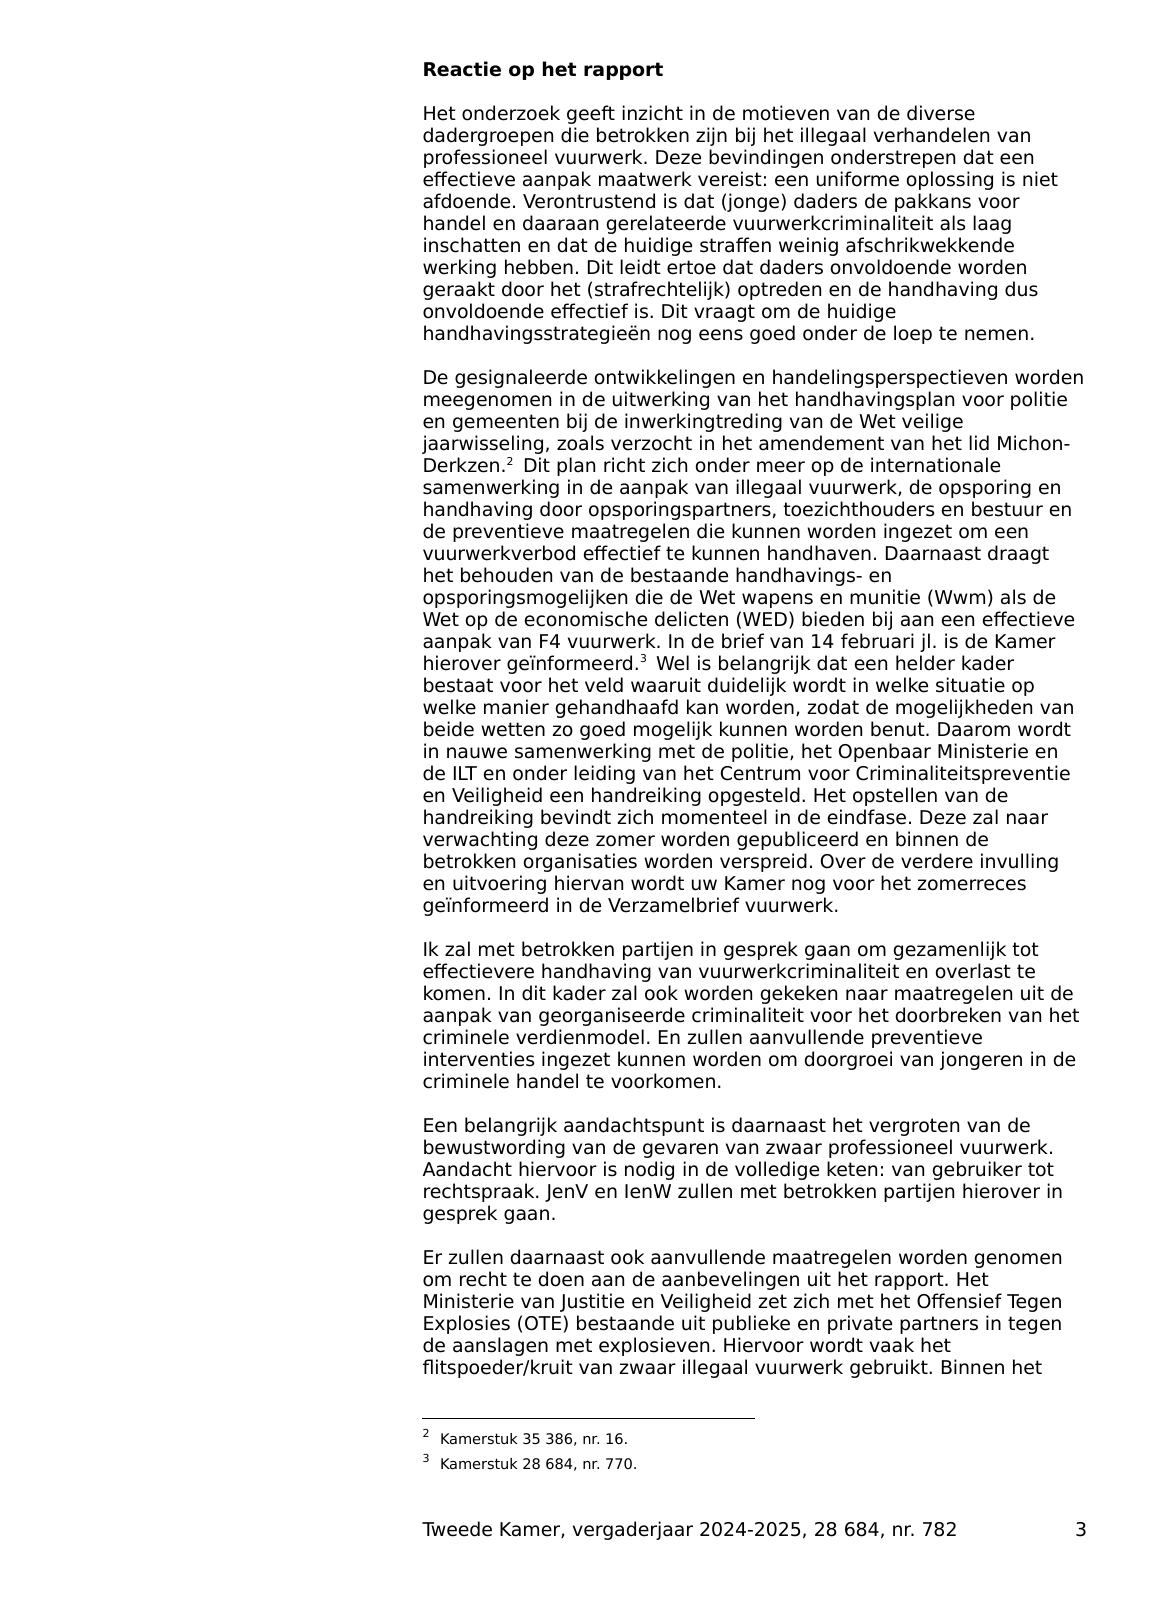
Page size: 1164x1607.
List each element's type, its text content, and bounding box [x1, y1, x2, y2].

text Er zullen daarnaast ook aanvullende maatregelen worden genomen om recht te doen aan de aanbevelingen uit het rapport. Het Ministerie van Justitie en Veiligheid zet zich met het Offensief Tegen Explosies (OTE) bestaande uit publieke en private partners in tegen de aanslagen met explosieven. Hiervoor wordt vaak het flitspoeder/kruit van zwaar illegaal vuurwerk gebruikt. Binnen het [422, 1247, 1087, 1379]
text Kamerstuk 28 684, nr. 770. [422, 1452, 1087, 1474]
text De gesignaleerde ontwikkelingen en handelingsperspectieven worden meegenomen in de uitwerking van het handhavingsplan voor politie en gemeenten bij de inwerkingtreding van de Wet veilige jaarwisseling, zoals verzocht in het amendement van het lid Michon-Derkzen. Dit plan richt zich onder meer op de internationale samenwerking in de aanpak van illegaal vuurwerk, de opsporing en handhaving door opsporingspartners, toezichthouders en bestuur en de preventieve maatregelen die kunnen worden ingezet om een vuurwerkverbod effectief te kunnen handhaven. Daarnaast draagt het behouden van de bestaande handhavings- en opsporingsmogelijken die de Wet wapens en munitie (Wwm) als de Wet op de economische delicten (WED) bieden bij aan een effectieve aanpak van F4 vuurwerk. In de brief van 14 februari jl. is de Kamer hierover geïnformeerd. Wel is belangrijk dat een helder kader bestaat voor het veld waaruit duidelijk wordt in welke situatie op welke manier gehandhaafd kan worden, zodat de mogelijkheden van beide wetten zo goed mogelijk kunnen worden benut. Daarom wordt in nauwe samenwerking met de politie, het Openbaar Ministerie en de ILT en onder leiding van het Centrum voor Criminaliteitspreventie en Veiligheid een handreiking opgesteld. Het opstellen van de handreiking bevindt zich momenteel in de eindfase. Deze zal naar verwachting deze zomer worden gepubliceerd en binnen de betrokken organisaties worden verspreid. Over de verdere invulling en uitvoering hiervan wordt uw Kamer nog voor het zomerreces geïnformeerd in de Verzamelbrief vuurwerk. [422, 367, 1087, 917]
subtitle Reactie op het rapport [422, 59, 1087, 81]
text Kamerstuk 35 386, nr. 16. [422, 1427, 1087, 1449]
text Het onderzoek geeft inzicht in de motieven van de diverse dadergroepen die betrokken zijn bij het illegaal verhandelen van professioneel vuurwerk. Deze bevindingen onderstrepen dat een effectieve aanpak maatwerk vereist: een uniforme oplossing is niet afdoende. Verontrustend is dat (jonge) daders de pakkans voor handel en daaraan gerelateerde vuurwerkcriminaliteit als laag inschatten en dat de huidige straffen weinig afschrikwekkende werking hebben. Dit leidt ertoe dat daders onvoldoende worden geraakt door het (strafrechtelijk) optreden en de handhaving dus onvoldoende effectief is. Dit vraagt om de huidige handhavingsstrategieën nog eens goed onder de loep te nemen. [422, 103, 1087, 345]
text Een belangrijk aandachtspunt is daarnaast het vergroten van de bewustwording van de gevaren van zwaar professioneel vuurwerk. Aandacht hiervoor is nodig in de volledige keten: van gebruiker tot rechtspraak. JenV en IenW zullen met betrokken partijen hierover in gesprek gaan. [422, 1115, 1087, 1225]
text Ik zal met betrokken partijen in gesprek gaan om gezamenlijk tot effectievere handhaving van vuurwerkcriminaliteit en overlast te komen. In dit kader zal ook worden gekeken naar maatregelen uit de aanpak van georganiseerde criminaliteit voor het doorbreken van het criminele verdienmodel. En zullen aanvullende preventieve interventies ingezet kunnen worden om doorgroei van jongeren in de criminele handel te voorkomen. [422, 939, 1087, 1093]
